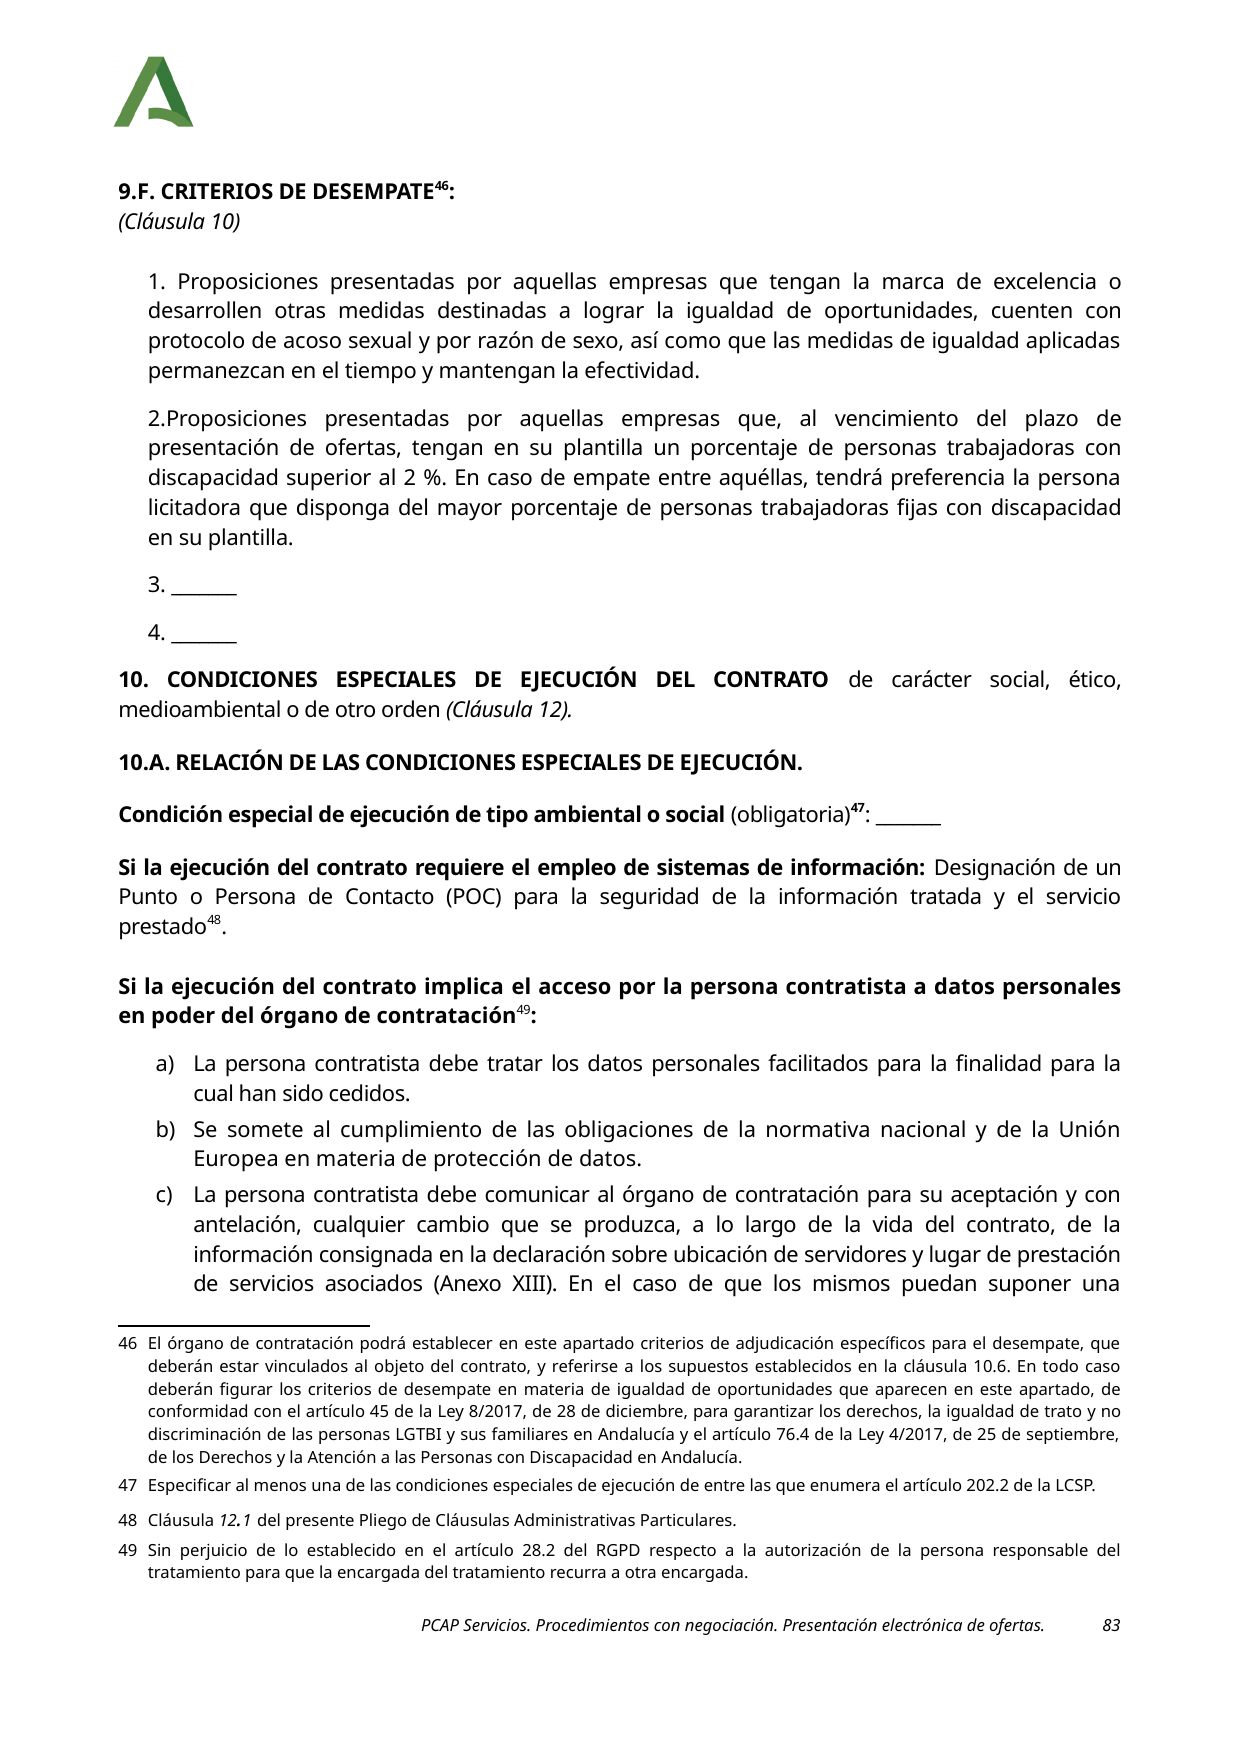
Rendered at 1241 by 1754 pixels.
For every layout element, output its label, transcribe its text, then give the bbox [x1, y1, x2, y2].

text 4. _______ [148, 617, 1122, 647]
text 2.Proposiciones presentadas por aquellas empresas que, al vencimiento del plazo de presentación de ofertas, tengan en su plantilla un porcentaje de personas trabajadoras con discapacidad superior al 2 %. En caso de empate entre aquéllas, tendrá preferencia la persona licitadora que disponga del mayor porcentaje de personas trabajadoras fijas con discapacidad en su plantilla. [148, 403, 1122, 552]
list La persona contratista debe comunicar al órgano de contratación para su aceptación y con antelación, cualquier cambio que se produzca, a lo largo de la vida del contrato, de la información consignada en la declaración sobre ubicación de servidores y lugar de prestación de servicios asociados (Anexo XIII). En el caso de que los mismos puedan suponer una [155, 1179, 1122, 1298]
text Si la ejecución del contrato requiere el empleo de sistemas de información: Designación de un Punto o Persona de Contacto (POC) para la seguridad de la información tratada y el servicio prestado. [118, 852, 1122, 941]
text Cláusula 12.1 del presente Pliego de Cláusulas Administrativas Particulares. [118, 1502, 1122, 1532]
text 3. _______ [148, 569, 1122, 599]
text Si la ejecución del contrato implica el acceso por la persona contratista a datos personales en poder del órgano de contratación: [118, 971, 1122, 1030]
text 10. CONDICIONES ESPECIALES DE EJECUCIÓN DEL CONTRATO de carácter social, ético, medioambiental o de otro orden (Cláusula 12). [118, 664, 1122, 724]
picture [109, 52, 198, 131]
text Condición especial de ejecución de tipo ambiental o social (obligatoria): _______ [118, 799, 1122, 829]
text Sin perjuicio de lo establecido en el artículo 28.2 del RGPD respecto a la autorización de la persona responsable del tratamiento para que la encargada del tratamiento recurra a otra encargada. [118, 1538, 1122, 1584]
list Se somete al cumplimiento de las obligaciones de la normativa nacional y de la Unión Europea en materia de protección de datos. [155, 1113, 1122, 1173]
text 9.F. CRITERIOS DE DESEMPATE: [118, 176, 1122, 206]
text Especificar al menos una de las condiciones especiales de ejecución de entre las que enumera el artículo 202.2 de la LCSP. [118, 1474, 1122, 1497]
text El órgano de contratación podrá establecer en este apartado criterios de adjudicación específicos para el desempate, que deberán estar vinculados al objeto del contrato, y referirse a los supuestos establecidos en la cláusula 10.6. En todo caso deberán figurar los criterios de desempate en materia de igualdad de oportunidades que aparecen en este apartado, de conformidad con el artículo 45 de la Ley 8/2017, de 28 de diciembre, para garantizar los derechos, la igualdad de trato y no discriminación de las personas LGTBI y sus familiares en Andalucía y el artículo 76.4 de la Ley 4/2017, de 25 de septiembre, de los Derechos y la Atención a las Personas con Discapacidad en Andalucía. [118, 1332, 1122, 1468]
text 10.A. RELACIÓN DE LAS CONDICIONES ESPECIALES DE EJECUCIÓN. [118, 747, 1122, 776]
text (Cláusula 10) [118, 206, 1122, 236]
list La persona contratista debe tratar los datos personales facilitados para la finalidad para la cual han sido cedidos. [155, 1048, 1122, 1108]
text 1. Proposiciones presentadas por aquellas empresas que tengan la marca de excelencia o desarrollen otras medidas destinadas a lograr la igualdad de oportunidades, cuenten con protocolo de acoso sexual y por razón de sexo, así como que las medidas de igualdad aplicadas permanezcan en el tiempo y mantengan la efectividad. [148, 266, 1122, 385]
